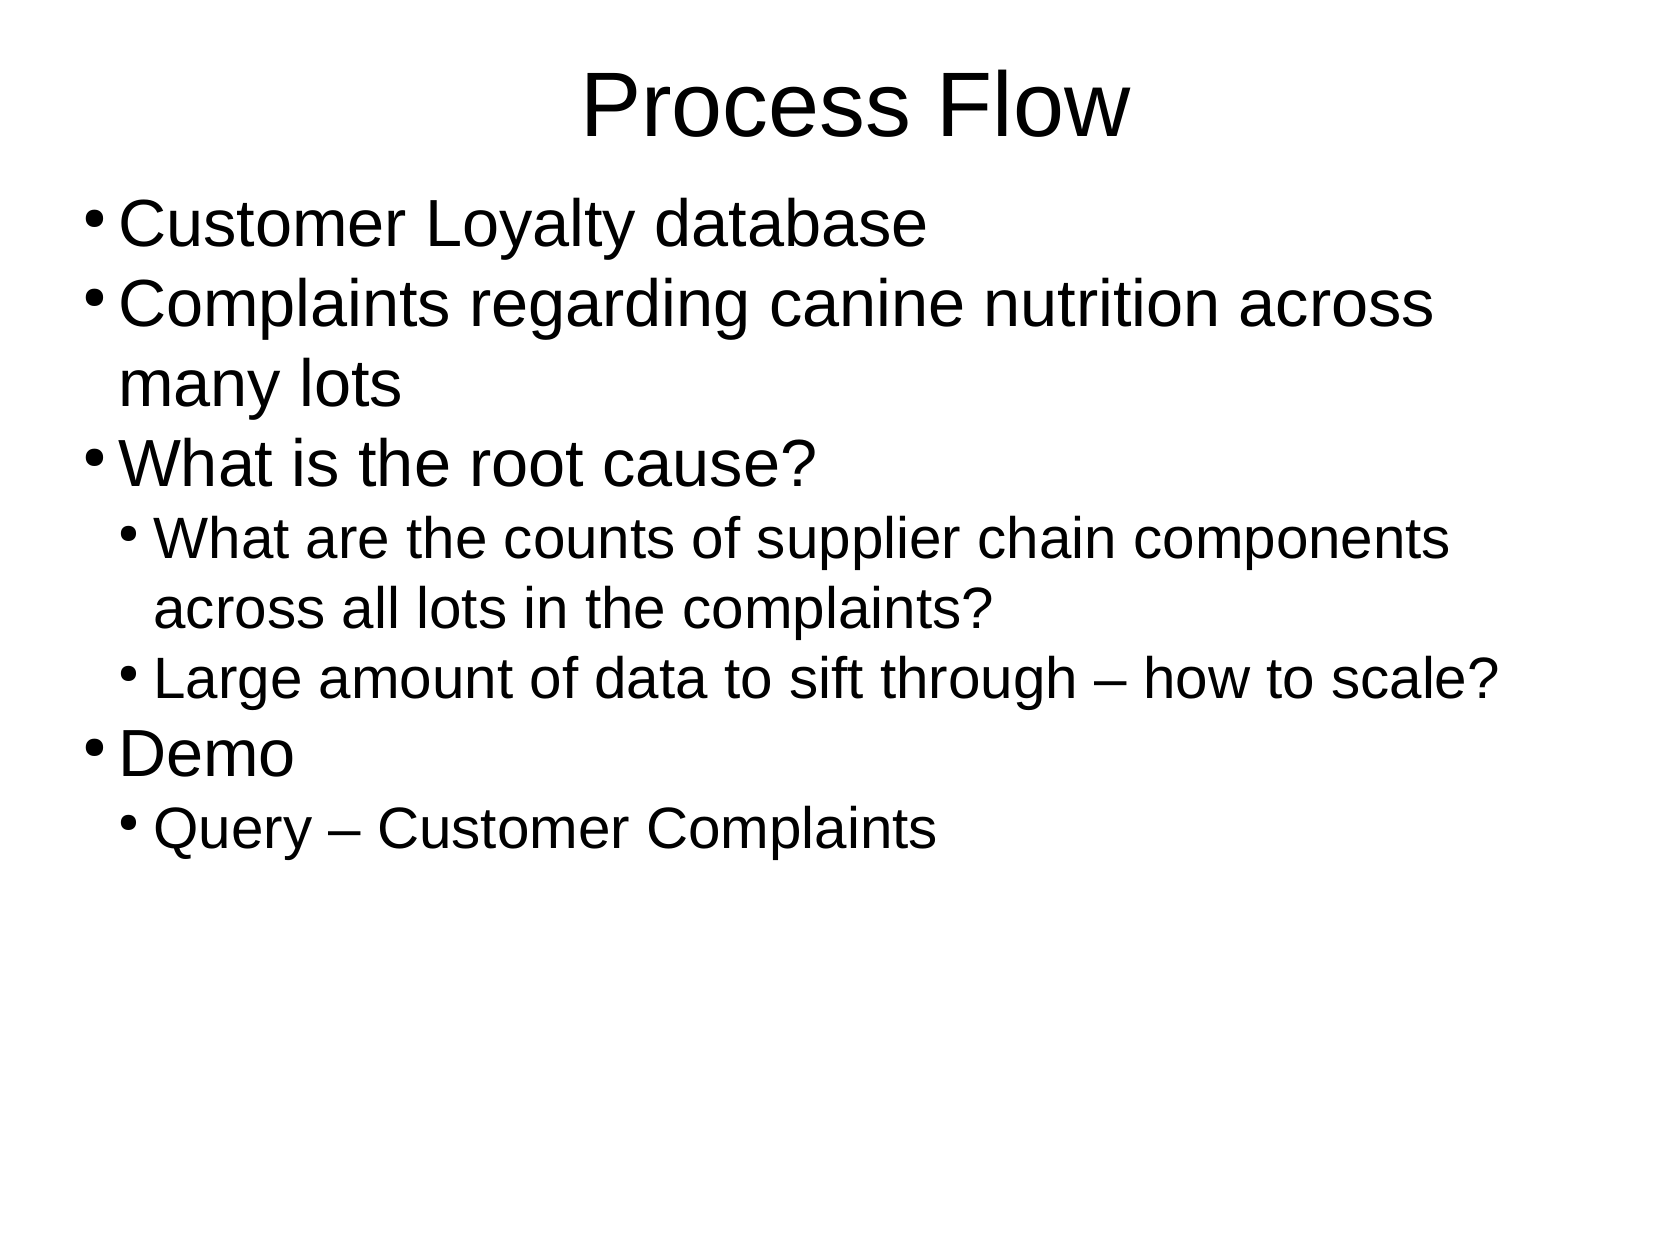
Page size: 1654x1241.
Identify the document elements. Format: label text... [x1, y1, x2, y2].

text_box Customer Loyalty database Complaints regarding canine nutrition across many lots What is the root cause? What are the counts of supplier chain components across all lots in the complaints? Large amount of data to sift through – how to scale? Demo Query – Customer Complaints [82, 179, 1571, 1200]
text_box Process Flow [105, 48, 1571, 152]
